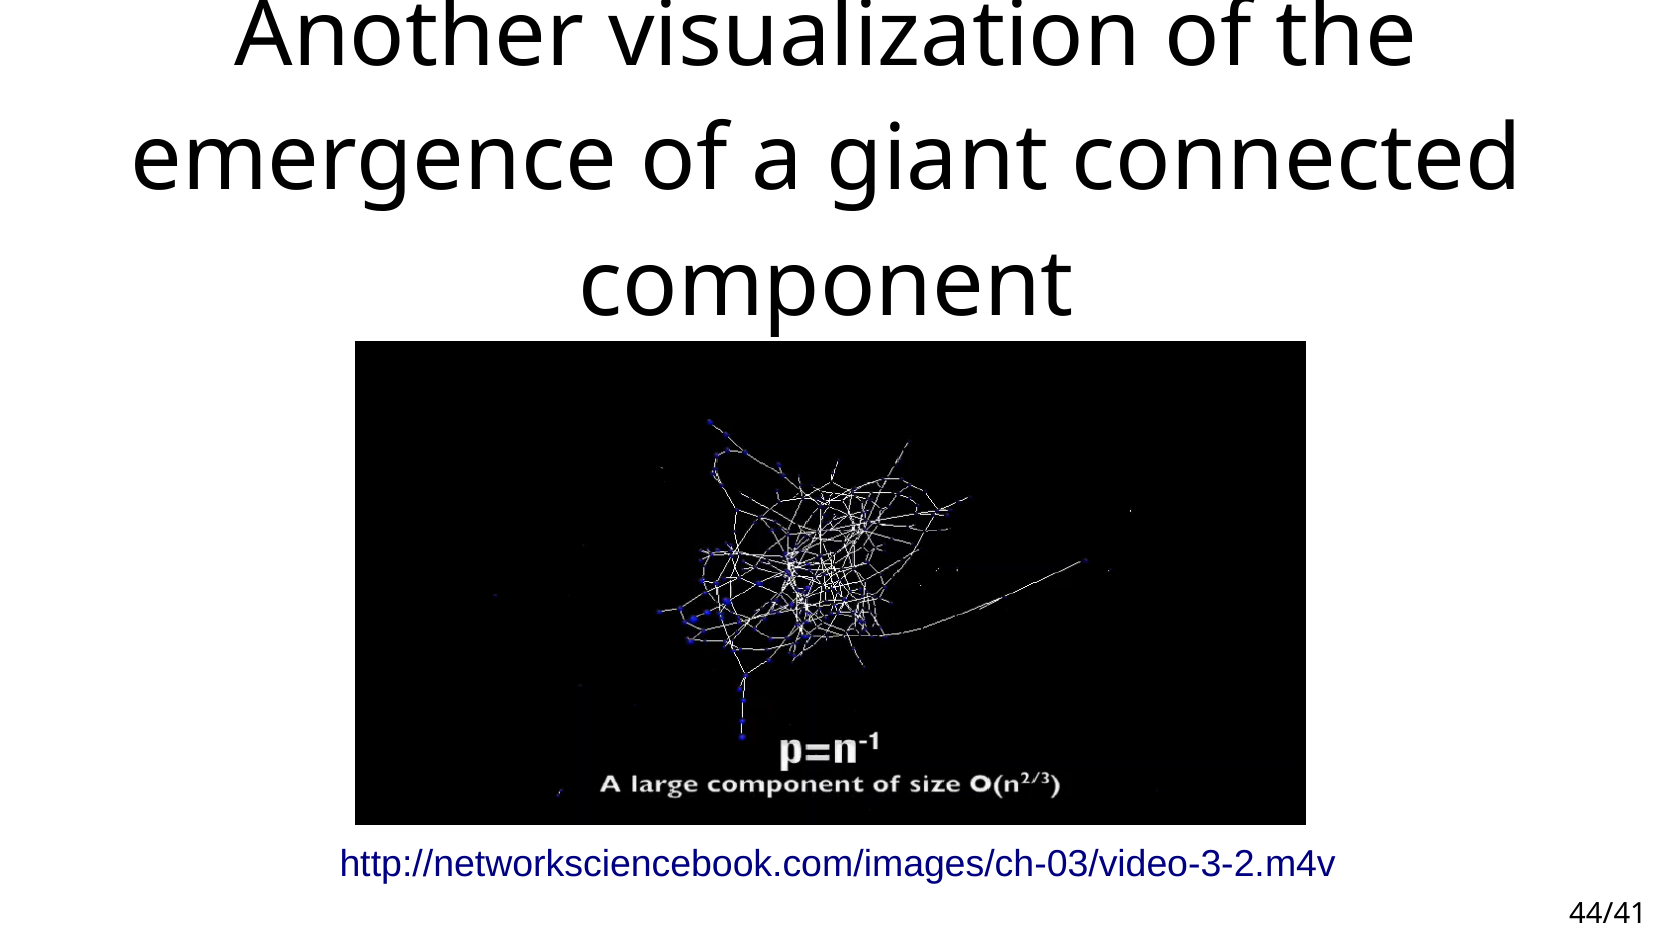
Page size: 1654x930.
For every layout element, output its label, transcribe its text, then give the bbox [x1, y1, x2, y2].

picture [355, 341, 1306, 826]
text_box http://networksciencebook.com/images/ch-03/video-3-2.m4v [285, 834, 1402, 921]
title Another visualization of the emergence of a giant connected component [82, 25, 1571, 284]
